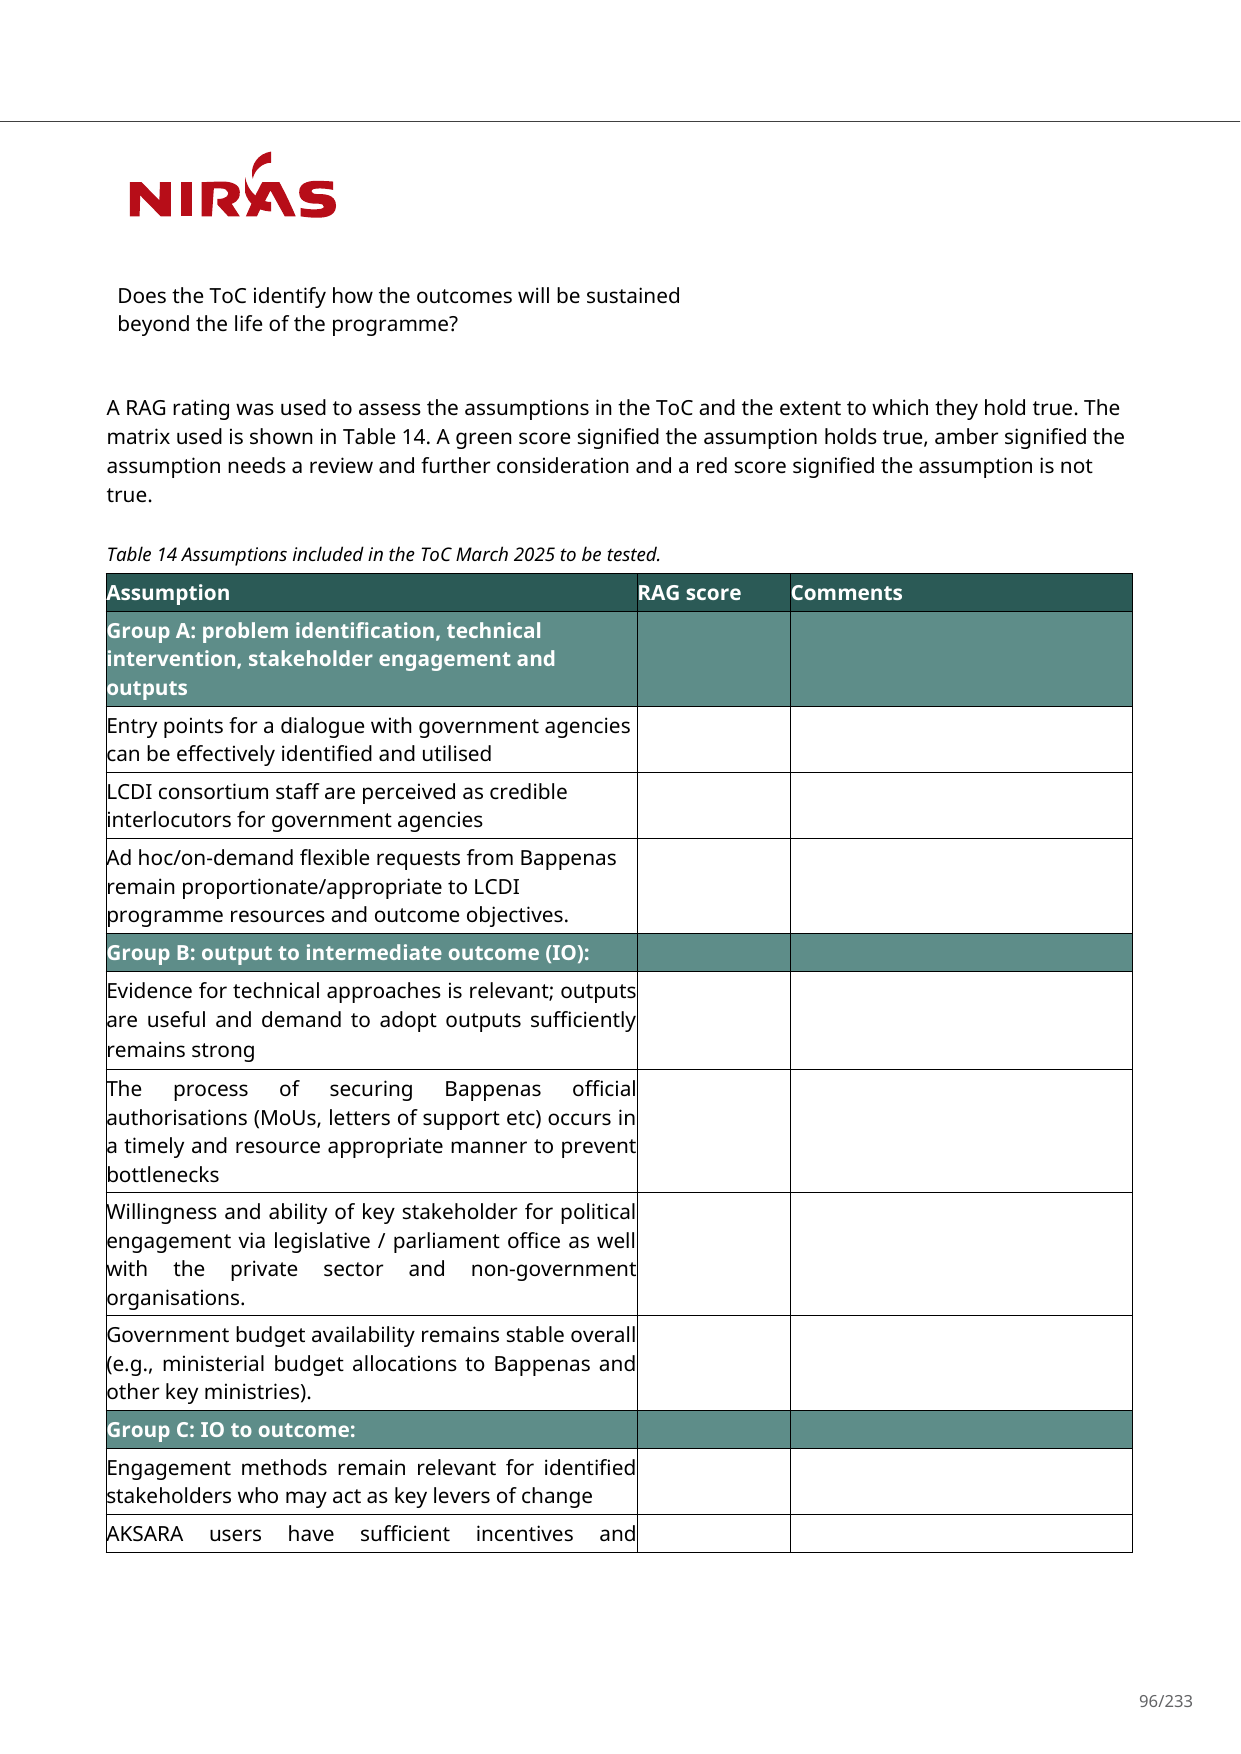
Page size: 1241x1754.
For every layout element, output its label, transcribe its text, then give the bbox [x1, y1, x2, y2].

table_cell Does the ToC identify how the outcomes will be sustained beyond the life of the programme? [106, 281, 726, 338]
table_cell [638, 773, 790, 838]
table_cell [791, 1193, 1132, 1315]
table_cell [638, 934, 790, 971]
table_cell The process of securing Bappenas official authorisations (MoUs, letters of support etc) occurs in a timely and resource appropriate manner to prevent bottlenecks [107, 1070, 637, 1192]
table_cell [791, 612, 1132, 706]
table_cell [638, 972, 790, 1069]
table_header Assumption [107, 574, 637, 611]
table_cell [638, 1515, 790, 1552]
table_cell [791, 1411, 1132, 1448]
table_cell LCDI consortium staff are perceived as credible interlocutors for government agencies [107, 773, 637, 838]
table_cell [638, 1193, 790, 1315]
table_cell [1006, 281, 1133, 338]
table_cell Group B: output to intermediate outcome (IO): [107, 934, 637, 971]
table_cell [638, 1070, 790, 1192]
table_cell [726, 281, 1006, 338]
table_cell [638, 839, 790, 933]
table_cell Evidence for technical approaches is relevant; outputs are useful and demand to adopt outputs sufficiently remains strong [107, 972, 637, 1069]
table_cell Group C: IO to outcome: [107, 1411, 637, 1448]
table_cell AKSARA users have sufficient incentives and [107, 1515, 637, 1552]
table_cell [791, 1515, 1132, 1552]
table_header RAG score [638, 574, 790, 611]
table_cell [791, 934, 1132, 971]
text Table 14 Assumptions included in the ToC March 2025 to be tested. [106, 540, 1134, 567]
table_cell [791, 1449, 1132, 1514]
table_header Comments [791, 574, 1132, 611]
table_cell Government budget availability remains stable overall (e.g., ministerial budget allocations to Bappenas and other key ministries). [107, 1316, 637, 1410]
table_cell [791, 972, 1132, 1069]
table_cell Ad hoc/on-demand flexible requests from Bappenas remain proportionate/appropriate to LCDI programme resources and outcome objectives. [107, 839, 637, 933]
table_cell [638, 612, 790, 706]
table_cell [791, 1070, 1132, 1192]
table_cell [791, 707, 1132, 772]
table_cell [791, 839, 1132, 933]
table_cell Group A: problem identification, technical intervention, stakeholder engagement and outputs [107, 612, 637, 706]
table_cell [638, 1449, 790, 1514]
table_cell [791, 1316, 1132, 1410]
table_cell Willingness and ability of key stakeholder for political engagement via legislative / parliament office as well with the private sector and non-government organisations. [107, 1193, 637, 1315]
table_cell [638, 707, 790, 772]
table_cell Engagement methods remain relevant for identified stakeholders who may act as key levers of change [107, 1449, 637, 1514]
table_cell [638, 1316, 790, 1410]
table_cell [791, 773, 1132, 838]
table_cell [638, 1411, 790, 1448]
text A RAG rating was used to assess the assumptions in the ToC and the extent to which they hold true. The matrix used is shown in Table 14. A green score signified the assumption holds true, amber signified the assumption needs a review and further consideration and a red score signified the assumption is not true. [106, 392, 1134, 508]
table_cell Entry points for a dialogue with government agencies can be effectively identified and utilised [107, 707, 637, 772]
